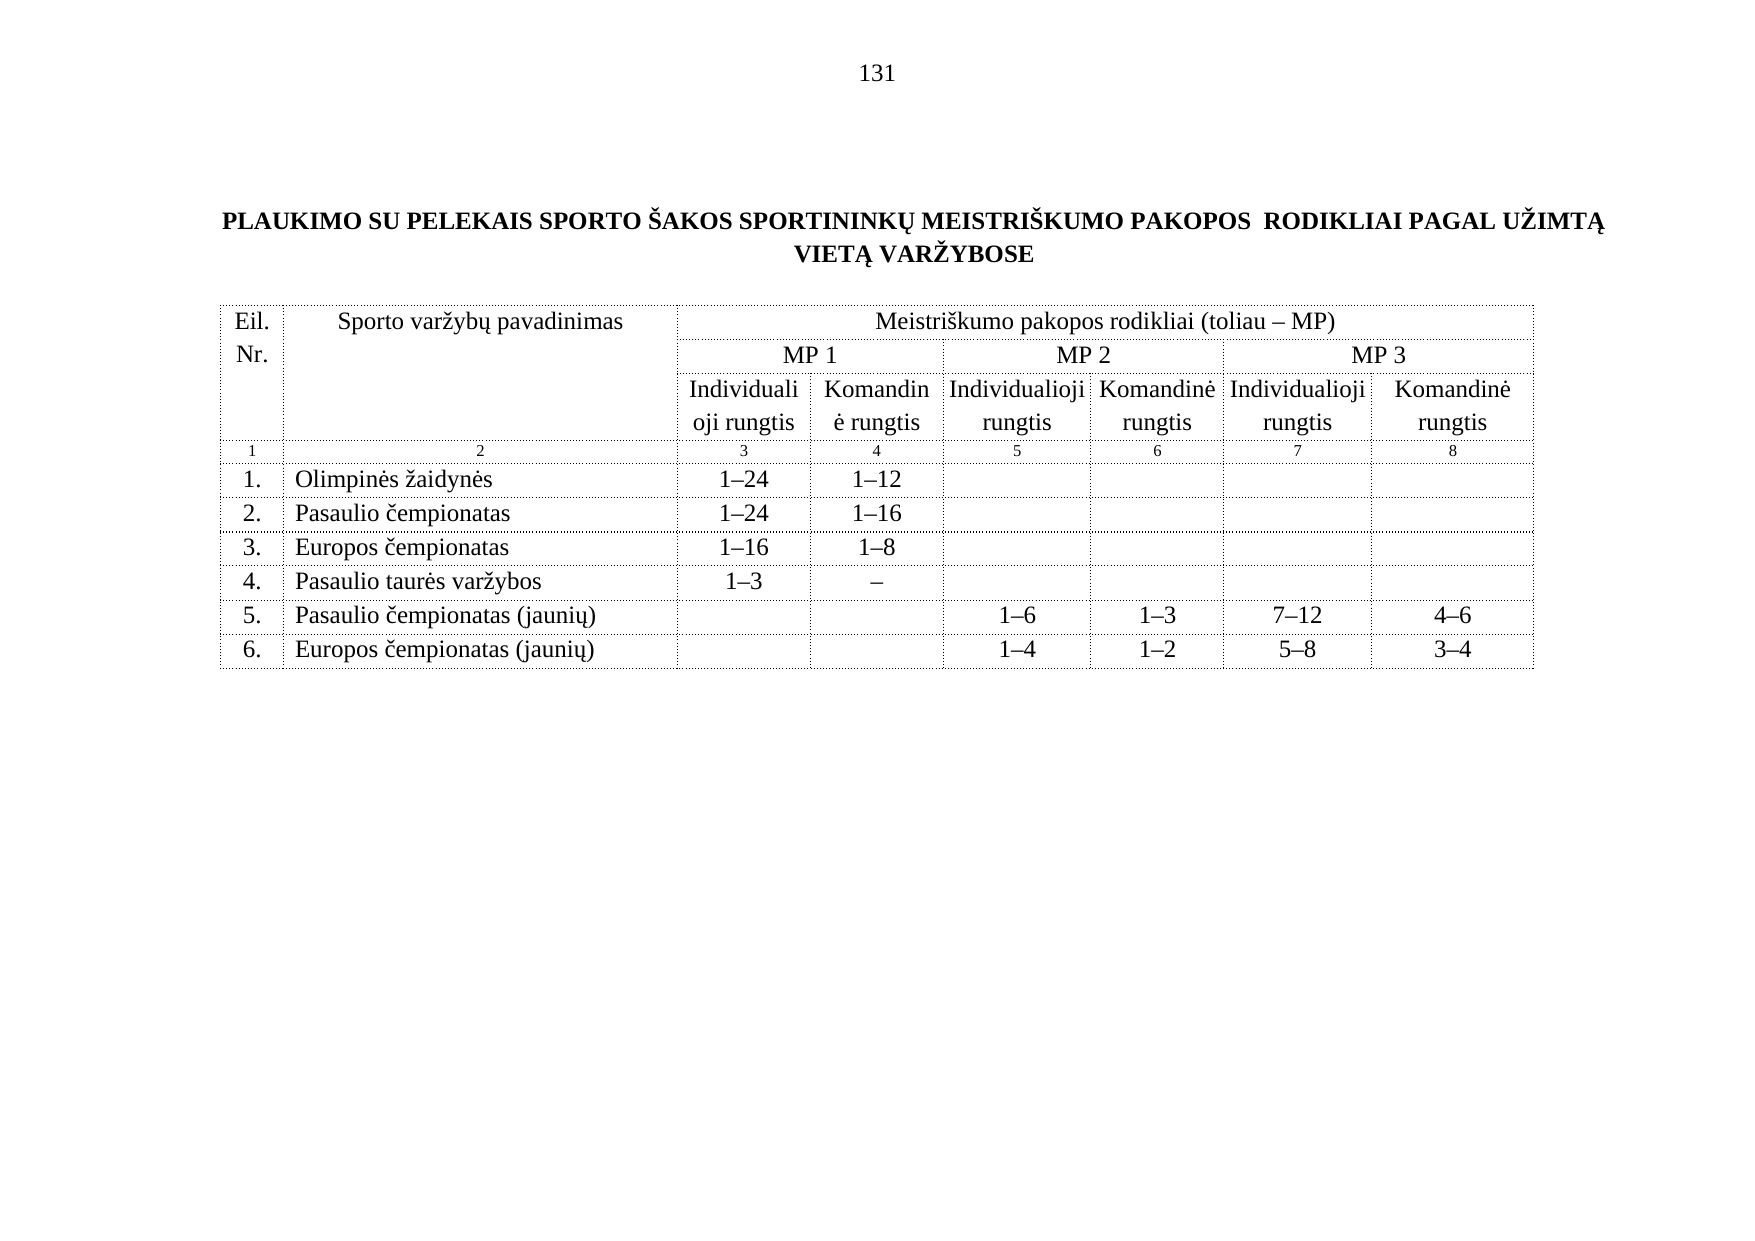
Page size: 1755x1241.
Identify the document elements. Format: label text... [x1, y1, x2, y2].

table_cell MP 1 [677, 339, 943, 373]
table_cell [1224, 565, 1371, 599]
table_cell Pasaulio čempionatas [284, 497, 677, 531]
table_cell 1–12 [810, 463, 943, 497]
table_header Eil. Nr. [220, 305, 283, 440]
table_cell 1–8 [810, 531, 943, 565]
table_cell – [810, 565, 943, 599]
table_cell [1224, 463, 1371, 497]
table_cell [1091, 565, 1224, 599]
table_cell 4 [810, 440, 943, 463]
table_cell 3. [220, 531, 283, 565]
table_cell 6 [1091, 440, 1224, 463]
table_cell 1–16 [677, 531, 810, 565]
table_cell 1–3 [1091, 600, 1224, 633]
table_cell [810, 600, 943, 633]
table_cell Individualioji rungtis [677, 373, 810, 440]
table_cell 5. [220, 600, 283, 633]
table_cell 1–2 [1091, 634, 1224, 668]
table_cell Europos čempionatas [284, 531, 677, 565]
table_cell [943, 497, 1091, 531]
table_cell 3–4 [1371, 634, 1534, 668]
table_cell 3 [677, 440, 810, 463]
table_cell 1–24 [677, 463, 810, 497]
table_cell Komandinė rungtis [1091, 373, 1224, 440]
table_cell MP 3 [1224, 339, 1534, 373]
table_cell MP 2 [943, 339, 1224, 373]
table_cell 7–12 [1224, 600, 1371, 633]
table_cell Komandinė rungtis [1371, 373, 1534, 440]
table_cell 2. [220, 497, 283, 531]
table_header Sporto varžybų pavadinimas [284, 305, 677, 440]
table_cell Pasaulio čempionatas (jaunių) [284, 600, 677, 633]
table_cell 6. [220, 634, 283, 668]
table_cell Komandinė rungtis [810, 373, 943, 440]
table_cell 1 [220, 440, 283, 463]
table_cell 4–6 [1371, 600, 1534, 633]
table_cell [943, 565, 1091, 599]
table_cell 5 [943, 440, 1091, 463]
table_cell Individualioji rungtis [1224, 373, 1371, 440]
table_cell [1091, 463, 1224, 497]
table_cell [1091, 531, 1224, 565]
table_cell 7 [1224, 440, 1371, 463]
table_cell 8 [1371, 440, 1534, 463]
table_cell [1371, 531, 1534, 565]
table_cell 1–16 [810, 497, 943, 531]
table_cell [943, 531, 1091, 565]
text plaukimo SU PELEKAIS sporto šakos sportininkų MEISTRIŠKUMO pakopos RODIKLIAI PAGAL UŽIMTĄ VIETĄ VARŽYBOSE [192, 206, 1636, 268]
table_cell Olimpinės žaidynės [284, 463, 677, 497]
table_cell [1371, 463, 1534, 497]
table_cell 1–3 [677, 565, 810, 599]
table_cell 1–4 [943, 634, 1091, 668]
table_cell 1–6 [943, 600, 1091, 633]
table_cell [1371, 565, 1534, 599]
table_cell [1224, 531, 1371, 565]
table_cell 1. [220, 463, 283, 497]
table_cell 5–8 [1224, 634, 1371, 668]
table_cell [810, 634, 943, 668]
table_cell [677, 600, 810, 633]
table_cell 1–24 [677, 497, 810, 531]
table_cell [677, 634, 810, 668]
table_cell [943, 463, 1091, 497]
table_cell [1091, 497, 1224, 531]
table_header Meistriškumo pakopos rodikliai (toliau – MP) [677, 305, 1534, 339]
table_cell 2 [284, 440, 677, 463]
table_cell [1224, 497, 1371, 531]
table_cell [1371, 497, 1534, 531]
table_cell 4. [220, 565, 283, 599]
table_cell Europos čempionatas (jaunių) [284, 634, 677, 668]
table_cell Pasaulio taurės varžybos [284, 565, 677, 599]
table_cell Individualioji rungtis [943, 373, 1091, 440]
